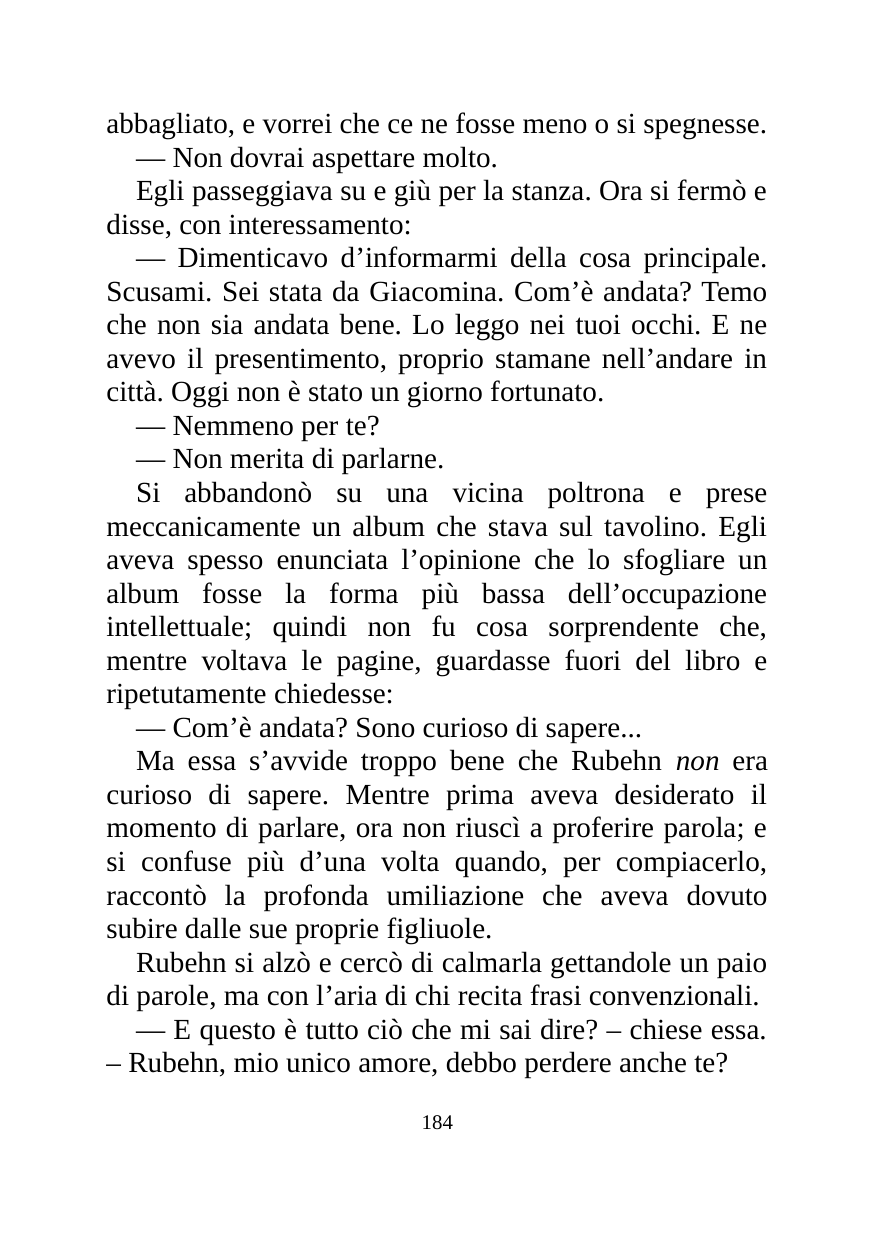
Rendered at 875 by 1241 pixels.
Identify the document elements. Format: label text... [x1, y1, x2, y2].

text Si abbandonò su una vicina poltrona e prese meccanicamente un album che stava sul tavolino. Egli aveva spesso enunciata l’opinione che lo sfogliare un album fosse la forma più bassa dell’occupazione intellettuale; quindi non fu cosa sorprendente che, mentre voltava le pagine, guardasse fuori del libro e ripetutamente chiedesse: [106, 475, 768, 710]
text — Nemmeno per te? [106, 408, 768, 442]
text Ma essa s’avvide troppo bene che Rubehn non era curioso di sapere. Mentre prima aveva desiderato il momento di parlare, ora non riuscì a proferire parola; e si confuse più d’una volta quando, per compiacerlo, raccontò la profonda umiliazione che aveva dovuto subire dalle sue proprie figliuole. [106, 743, 768, 945]
text Egli passeggiava su e giù per la stanza. Ora si fermò e disse, con interessamento: [106, 173, 768, 240]
text — Com’è andata? Sono curioso di sapere... [106, 710, 768, 743]
text Rubehn si alzò e cercò di calmarla gettandole un paio di parole, ma con l’aria di chi recita frasi convenzionali. [106, 945, 768, 1012]
text — E questo è tutto ciò che mi sai dire? – chiese essa. – Rubehn, mio unico amore, debbo perdere anche te? [106, 1012, 768, 1079]
text abbagliato, e vorrei che ce ne fosse meno o si spegnesse. [106, 106, 768, 140]
text — Dimenticavo d’informarmi della cosa principale. Scusami. Sei stata da Giacomina. Com’è andata? Temo che non sia andata bene. Lo leggo nei tuoi occhi. E ne avevo il presentimento, proprio stamane nell’andare in città. Oggi non è stato un giorno fortunato. [106, 240, 768, 408]
text — Non merita di parlarne. [106, 442, 768, 475]
text — Non dovrai aspettare molto. [106, 140, 768, 173]
